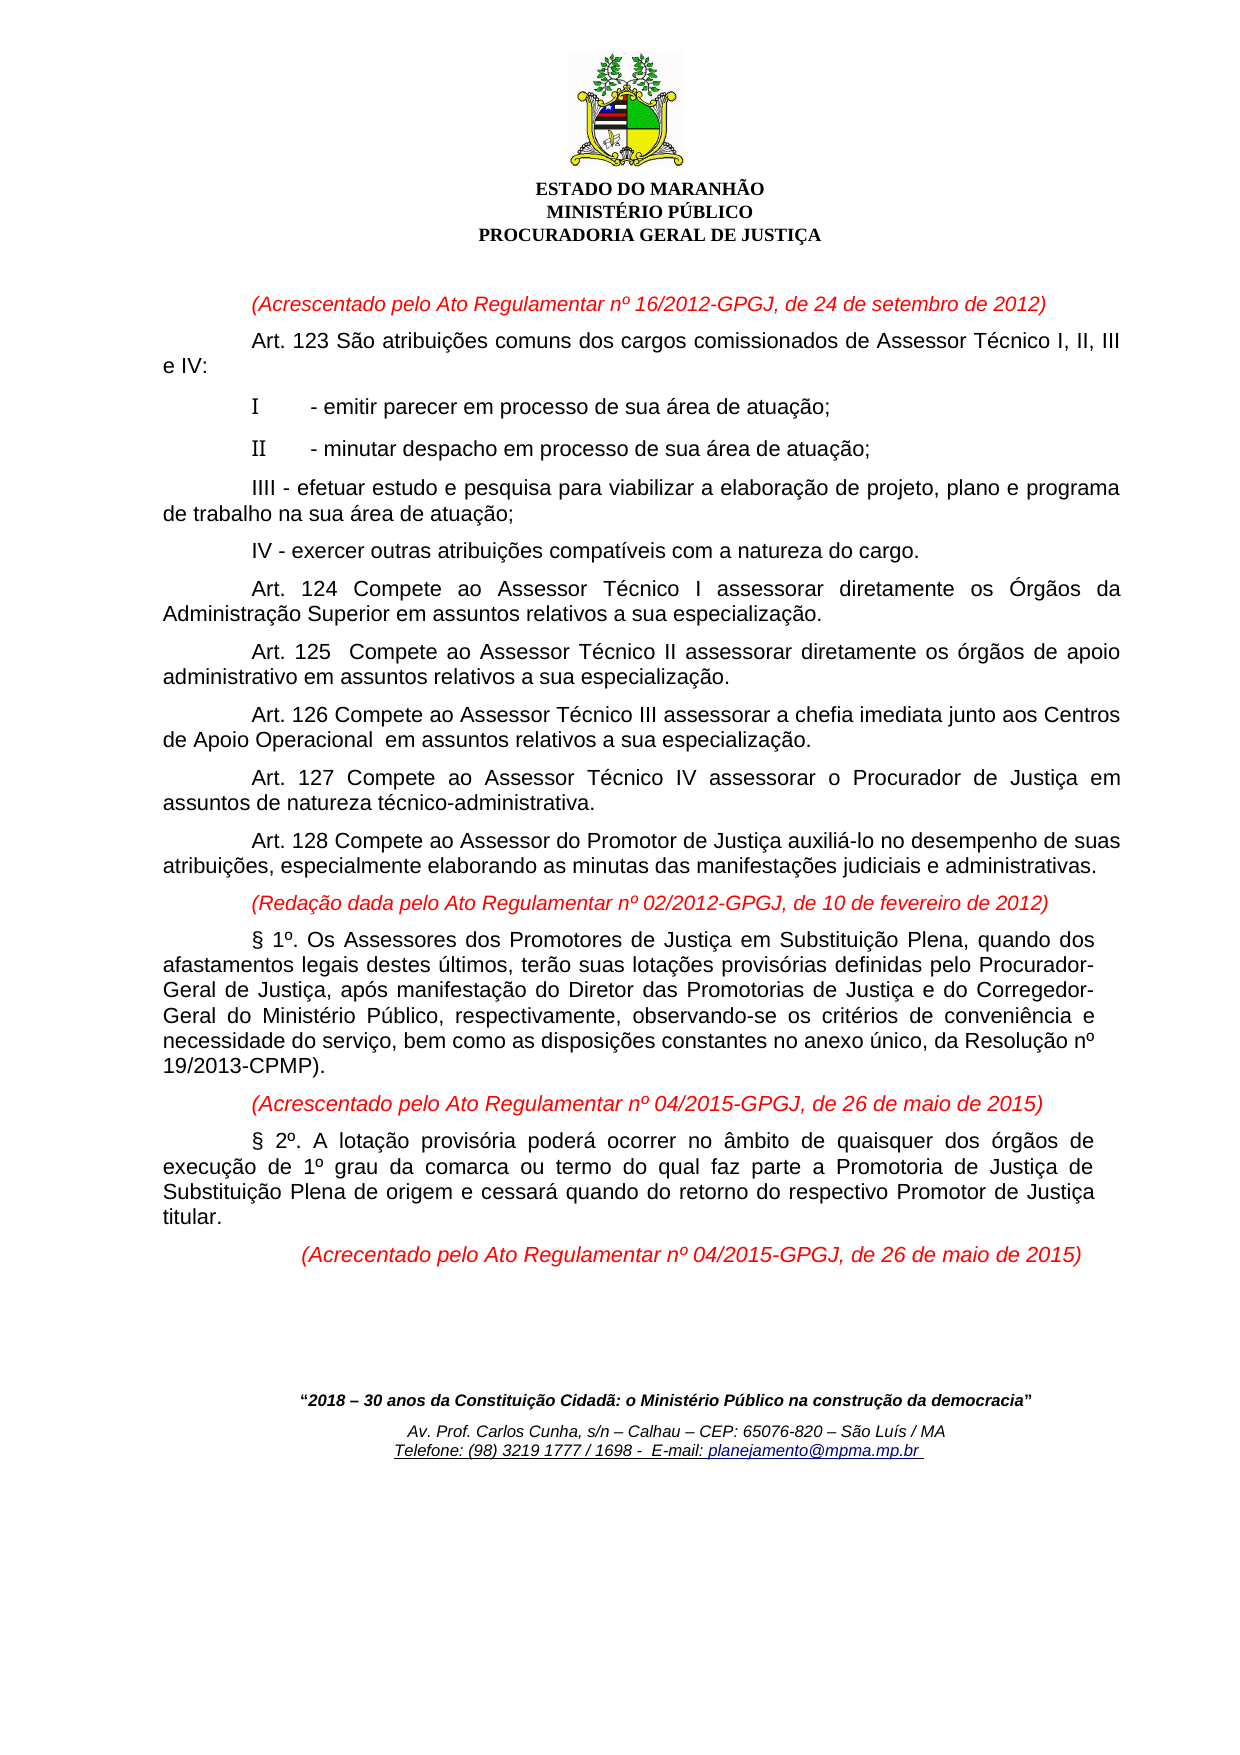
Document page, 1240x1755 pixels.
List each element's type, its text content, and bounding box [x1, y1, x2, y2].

text (Acrecentado pelo Ato Regulamentar nº 04/2015-GPGJ, de 26 de maio de 2015) [163, 1242, 1134, 1267]
text Art. 126 Compete ao Assessor Técnico III assessorar a chefia imediata junto aos Centros de Apoio Operacional em assuntos relativos a sua especialização. [163, 702, 1122, 752]
text IIII - efetuar estudo e pesquisa para viabilizar a elaboração de projeto, plano e programa de trabalho na sua área de atuação; [163, 475, 1122, 526]
text Art. 128 Compete ao Assessor do Promotor de Justiça auxiliá-lo no desempenho de suas atribuições, especialmente elaborando as minutas das manifestações judiciais e administrativas. [163, 828, 1122, 878]
list - emitir parecer em processo de sua área de atuação; [163, 391, 1122, 421]
text IV - exercer outras atribuições compatíveis com a natureza do cargo. [163, 538, 1122, 563]
text (Redação dada pelo Ato Regulamentar nº 02/2012-GPGJ, de 10 de fevereiro de 2012) [163, 891, 1154, 914]
text Art. 125 Compete ao Assessor Técnico II assessorar diretamente os órgãos de apoio administrativo em assuntos relativos a sua especialização. [163, 639, 1122, 689]
text Art. 124 Compete ao Assessor Técnico I assessorar diretamente os Órgãos da Administração Superior em assuntos relativos a sua especialização. [163, 576, 1122, 626]
text Art. 127 Compete ao Assessor Técnico IV assessorar o Procurador de Justiça em assuntos de natureza técnico-administrativa. [163, 765, 1122, 815]
text § 2º. A lotação provisória poderá ocorrer no âmbito de quaisquer dos órgãos de execução de 1º grau da comarca ou termo do qual faz parte a Promotoria de Justiça de Substituição Plena de origem e cessará quando do retorno do respectivo Promotor de Justiça titular. [163, 1128, 1096, 1229]
text (Acrescentado pelo Ato Regulamentar nº 04/2015-GPGJ, de 26 de maio de 2015) [163, 1091, 1154, 1116]
text § 1º. Os Assessores dos Promotores de Justiça em Substituição Plena, quando dos afastamentos legais destes últimos, terão suas lotações provisórias definidas pelo Procurador-Geral de Justiça, após manifestação do Diretor das Promotorias de Justiça e do Corregedor-Geral do Ministério Público, respectivamente, observando-se os critérios de conveniência e necessidade do serviço, bem como as disposições constantes no anexo único, da Resolução nº 19/2013-CPMP). [163, 927, 1096, 1078]
text Art. 123 São atribuições comuns dos cargos comissionados de Assessor Técnico I, II, III e IV: [163, 328, 1122, 378]
list - minutar despacho em processo de sua área de atuação; [163, 433, 1122, 463]
text (Acrescentado pelo Ato Regulamentar nº 16/2012-GPGJ, de 24 de setembro de 2012) [163, 291, 1121, 315]
